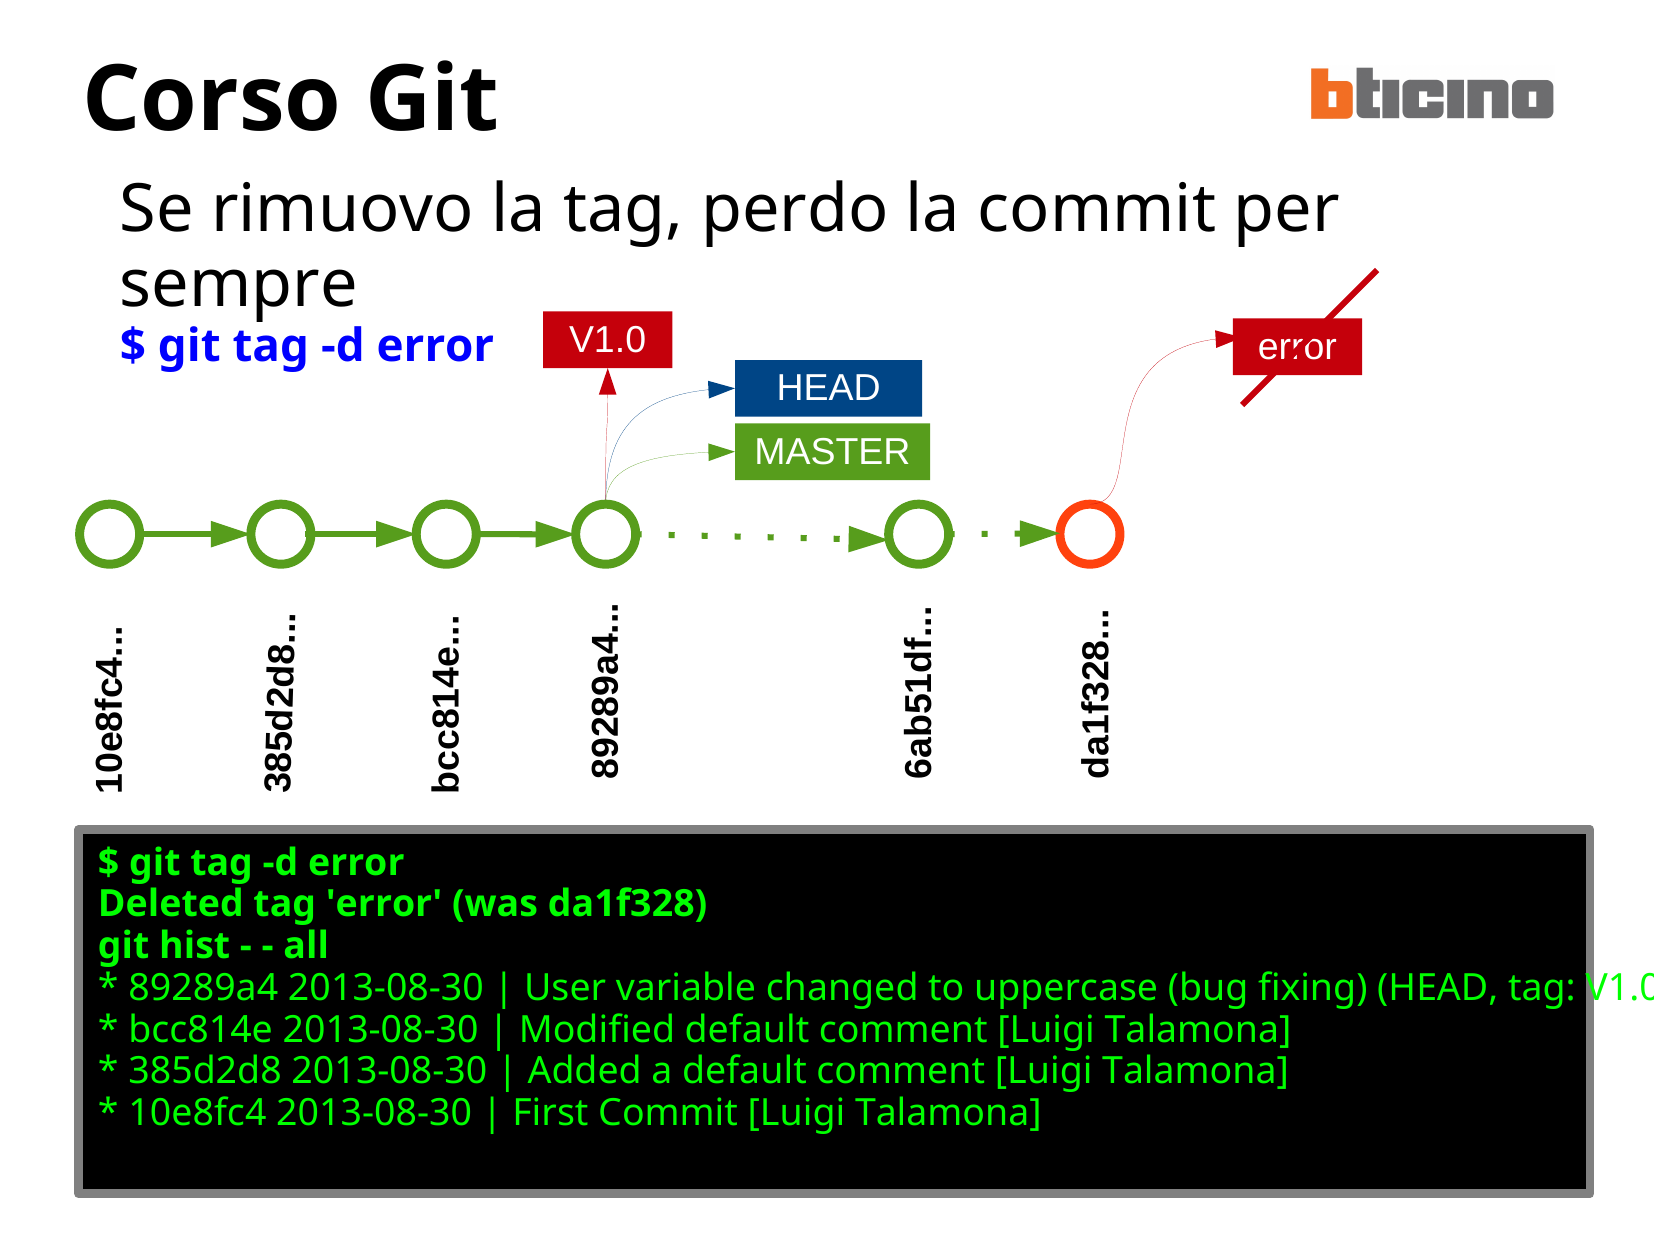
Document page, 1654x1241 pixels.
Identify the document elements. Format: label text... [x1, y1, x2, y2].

text_box Se rimuovo la tag, perdo la commit per sempre $ git tag -d error [105, 165, 1576, 306]
text_box MASTER [735, 423, 931, 481]
text_box error [1232, 318, 1323, 376]
text_box da1f328... [1067, 582, 1125, 795]
title Corso Git [82, 48, 1570, 151]
text_box 385d2d8... [248, 587, 312, 810]
text_box $ git tag -d error Deleted tag 'error' (was da1f328) git hist - - all * 89289a4 2013-08-30 | User variable changed to uppercase (bug fixing) (HEAD, tag: V1.0, master) ... * bcc814e 2013-08-30 | Modified default comment [Luigi Talamona] * 385d2d8 2013-08-30 | Added a default comment [Luigi Talamona] * 10e8fc4 2013-08-30 | First Commit [Luigi Talamona] [78, 829, 1591, 1194]
text_box HEAD [735, 360, 923, 417]
text_box 89289a4... [577, 582, 634, 795]
text_box error [1277, 318, 1363, 376]
text_box V1.0 [543, 311, 673, 369]
text_box 10e8fc4... [81, 582, 138, 810]
text_box 6ab51df... [890, 582, 947, 795]
text_box bcc814e... [417, 588, 475, 810]
